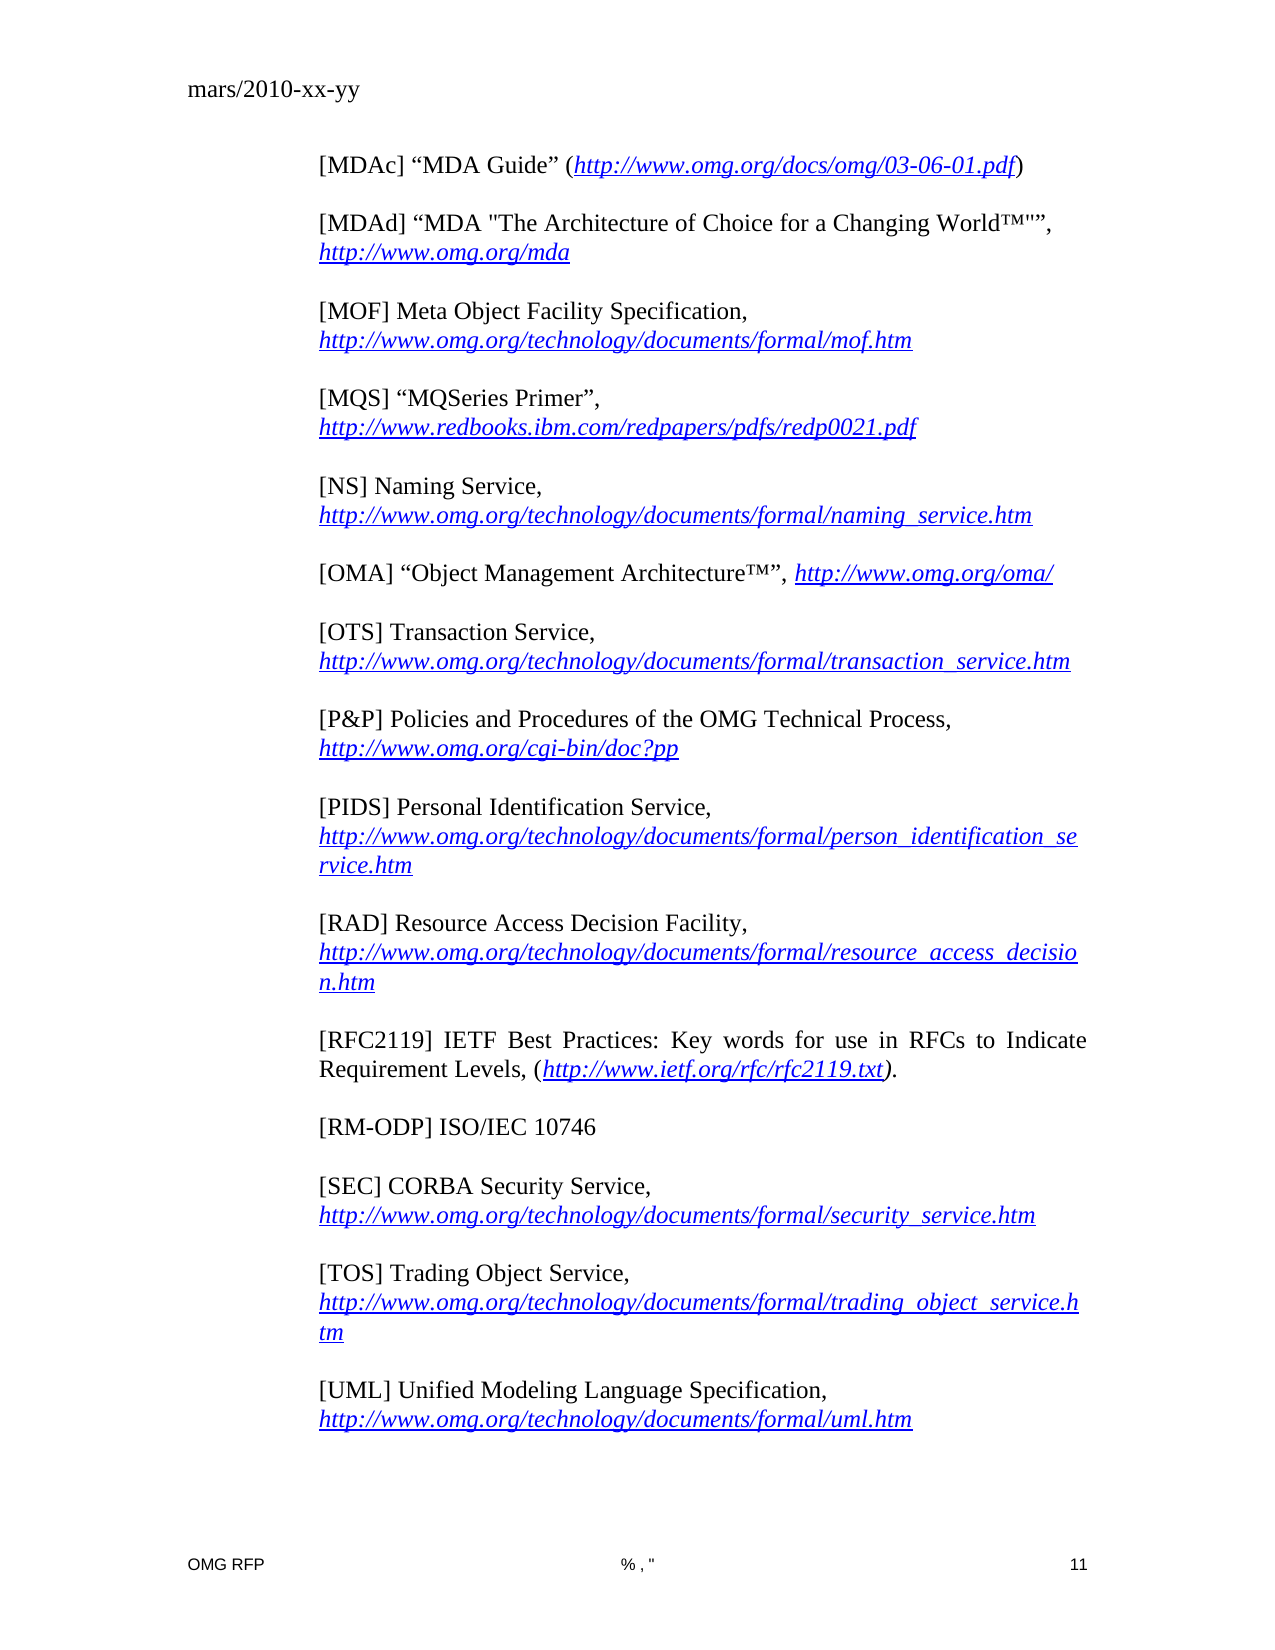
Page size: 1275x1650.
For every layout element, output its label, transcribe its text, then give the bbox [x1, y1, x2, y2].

text [OMA] “Object Management Architecture™”, http://www.omg.org/oma/ [319, 558, 1087, 587]
text [RAD] Resource Access Decision Facility, http://www.omg.org/technology/documents/formal/resource_access_decision.htm [319, 908, 1087, 996]
text [MOF] Meta Object Facility Specification, http://www.omg.org/technology/documents/formal/mof.htm [319, 296, 1087, 354]
text [SEC] CORBA Security Service, http://www.omg.org/technology/documents/formal/security_service.htm [319, 1171, 1087, 1229]
text [TOS] Trading Object Service, http://www.omg.org/technology/documents/formal/trading_object_service.htm [319, 1258, 1087, 1346]
text [UML] Unified Modeling Language Specification, http://www.omg.org/technology/documents/formal/uml.htm [319, 1375, 1087, 1433]
text [RM-ODP] ISO/IEC 10746 [319, 1112, 1087, 1142]
text [PIDS] Personal Identification Service, http://www.omg.org/technology/documents/formal/person_identification_service.htm [319, 792, 1087, 879]
text [RFC2119] IETF Best Practices: Key words for use in RFCs to Indicate Requirement Levels, (http://www.ietf.org/rfc/rfc2119.txt). [319, 1025, 1087, 1083]
text [P&P] Policies and Procedures of the OMG Technical Process, http://www.omg.org/cgi-bin/doc?pp [319, 704, 1087, 762]
text [MQS] “MQSeries Primer”, http://www.redbooks.ibm.com/redpapers/pdfs/redp0021.pdf [319, 383, 1087, 442]
text [MDAd] “MDA "The Architecture of Choice for a Changing World™"”, http://www.omg.org/mda [319, 208, 1087, 267]
text [MDAc] “MDA Guide” (http://www.omg.org/docs/omg/03-06-01.pdf) [319, 150, 1087, 179]
text [NS] Naming Service, http://www.omg.org/technology/documents/formal/naming_service.htm [319, 471, 1087, 529]
text [OTS] Transaction Service, http://www.omg.org/technology/documents/formal/transaction_service.htm [319, 617, 1087, 675]
